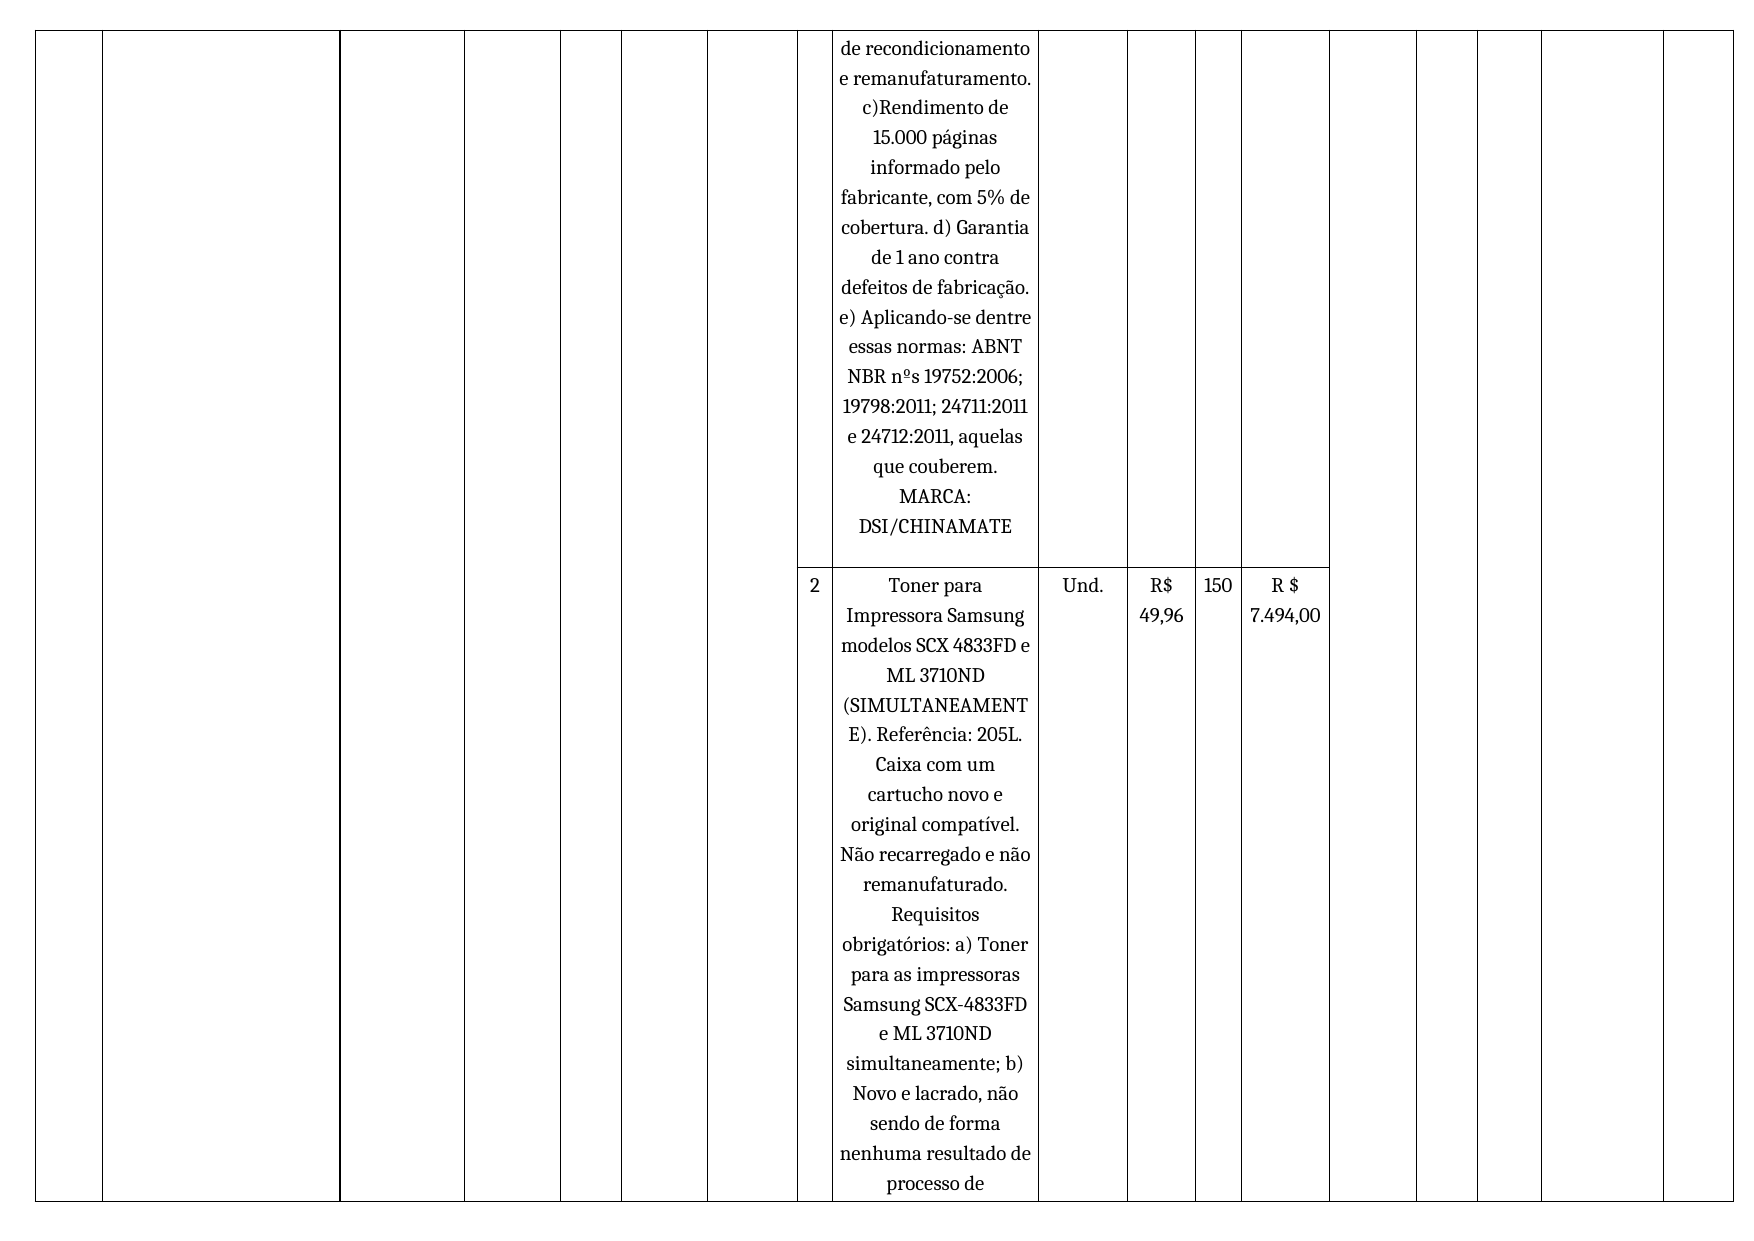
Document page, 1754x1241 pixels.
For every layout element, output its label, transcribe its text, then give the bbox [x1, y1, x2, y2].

table_cell 2 [798, 568, 832, 1201]
table_cell [465, 31, 560, 1201]
table_cell Toner para Impressora Samsung modelos SCX 4833FD e ML 3710ND (SIMULTANEAMENTE). Referência: 205L. Caixa com um cartucho novo e original compatível. Não recarregado e não remanufaturado. Requisitos obrigatórios: a) Toner para as impressoras Samsung SCX-4833FD e ML 3710ND simultaneamente; b) Novo e lacrado, não sendo de forma nenhuma resultado de processo de [833, 568, 1038, 1201]
table_cell R$ 49,96 [1128, 568, 1195, 1201]
table_cell [622, 31, 707, 1201]
table_cell [1196, 31, 1241, 567]
table_cell [103, 31, 339, 1201]
table_cell [1128, 31, 1195, 567]
table_cell [708, 31, 797, 1201]
table_cell Und. [1039, 568, 1127, 1201]
table_cell [561, 31, 621, 1201]
table_cell [1330, 31, 1416, 1201]
table_cell [1542, 31, 1663, 1201]
table_cell [1242, 31, 1329, 567]
table_cell [1039, 31, 1127, 567]
table_cell [1417, 31, 1477, 1201]
table_cell R $ 7.494,00 [1242, 568, 1329, 1201]
table_cell [341, 31, 464, 1201]
table_cell 150 [1196, 568, 1241, 1201]
table_cell [798, 31, 832, 567]
table_cell de recondicionamento e remanufaturamento. c)Rendimento de 15.000 páginas informado pelo fabricante, com 5% de cobertura. d) Garantia de 1 ano contra defeitos de fabricação. e) Aplicando-se dentre essas normas: ABNT NBR nºs 19752:2006; 19798:2011; 24711:2011 e 24712:2011, aquelas que couberem. MARCA: DSI/CHINAMATE [833, 31, 1038, 567]
table_cell [36, 31, 102, 1201]
table_cell [1478, 31, 1541, 1201]
table_cell [1664, 31, 1733, 1201]
